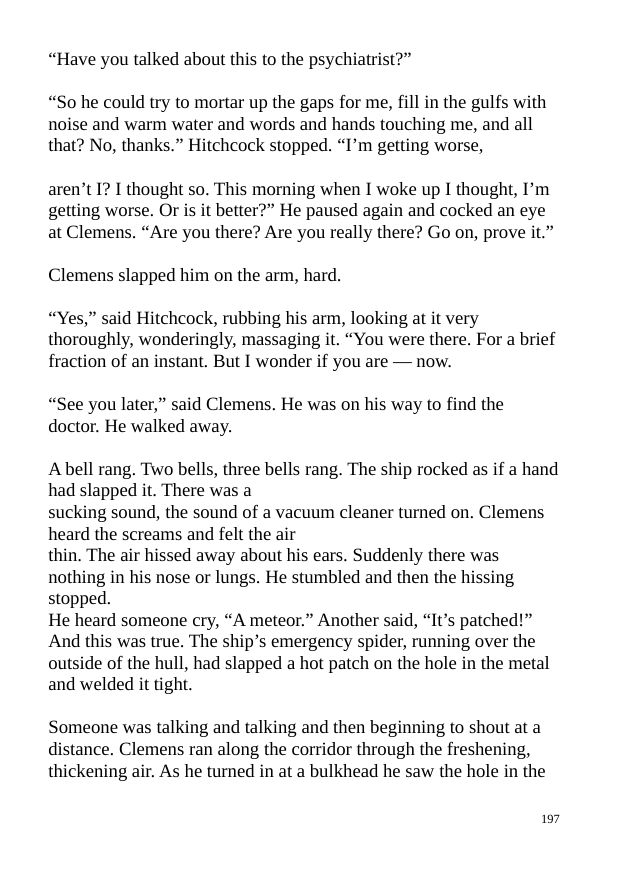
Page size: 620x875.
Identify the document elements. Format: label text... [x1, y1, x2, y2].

text aren’t I? I thought so. This morning when I woke up I thought, I’m getting worse. Or is it better?” He paused again and cocked an eye at Clemens. “Are you there? Are you really there? Go on, prove it.” Clemens slapped him on the arm, hard. “Yes,” said Hitchcock, rubbing his arm, looking at it very thoroughly, wonderingly, massaging it. “You were there. For a brief fraction of an instant. But I wonder if you are — now. “See you later,” said Clemens. He was on his way to find the doctor. He walked away. A bell rang. Two bells, three bells rang. The ship rocked as if a hand had slapped it. There was a sucking sound, the sound of a vacuum cleaner turned on. Clemens heard the screams and felt the air thin. The air hissed away about his ears. Suddenly there was nothing in his nose or lungs. He stumbled and then the hissing stopped. He heard someone cry, “A meteor.” Another said, “It’s patched!” And this was true. The ship’s emergency spider, running over the outside of the hull, had slapped a hot patch on the hole in the metal and welded it tight. Someone was talking and talking and then beginning to shout at a distance. Clemens ran along the corridor through the freshening, thickening air. As he turned in at a bulkhead he saw the hole in the [48, 156, 559, 781]
text “Have you talked about this to the psychiatrist?” “So he could try to mortar up the gaps for me, fill in the gulfs with noise and warm water and words and hands touching me, and all that? No, thanks.” Hitchcock stopped. “I’m getting worse, [48, 48, 559, 156]
